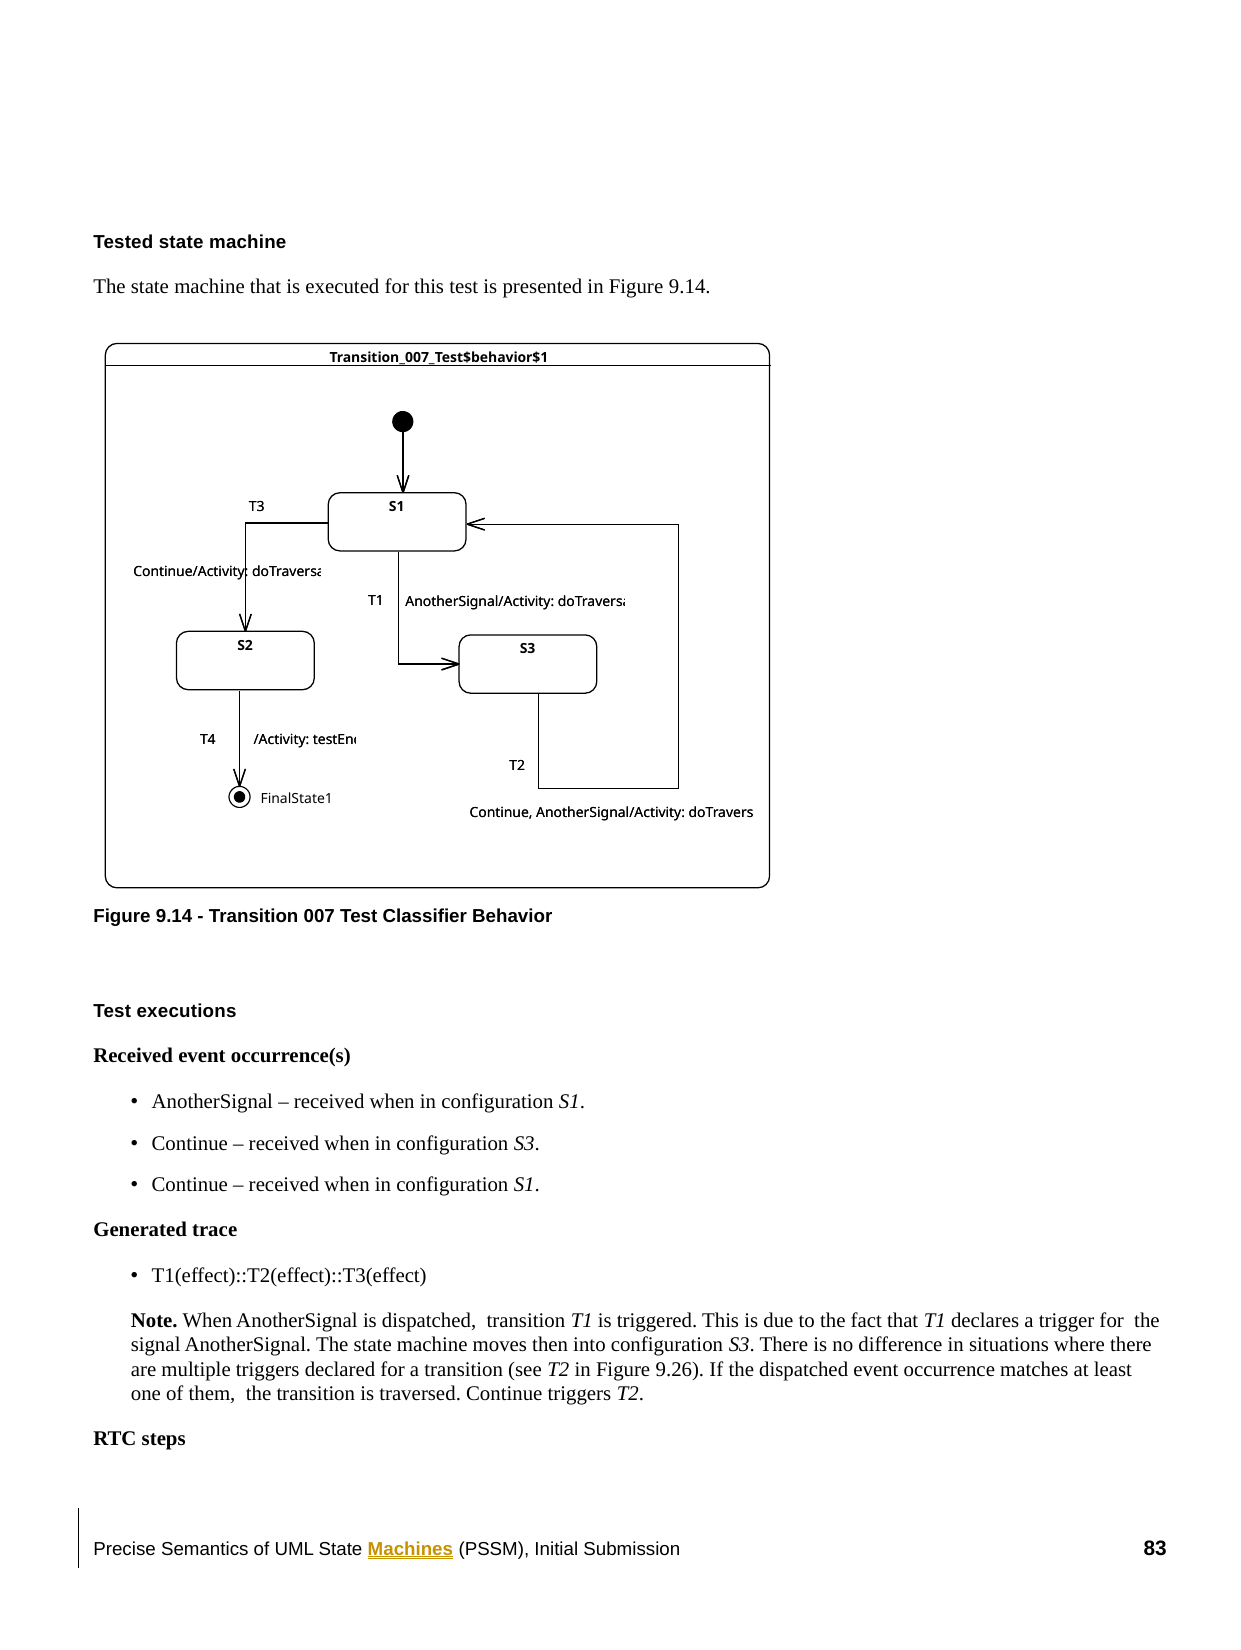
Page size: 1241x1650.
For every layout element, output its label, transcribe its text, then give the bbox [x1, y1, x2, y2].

text RTC steps [93, 1426, 1164, 1450]
text Received event occurrence(s) [93, 1043, 1164, 1067]
text The state machine that is executed for this test is presented in Figure 9.14. [93, 274, 1164, 298]
subtitle Tested state machine [93, 231, 1164, 253]
text Note. When AnotherSignal is dispatched, transition T1 is triggered. This is due to the fact that T1 declares a trigger for the signal AnotherSignal. The state machine moves then into configuration S3. There is no difference in situations where there are multiple triggers declared for a transition (see T2 in Figure 9.26). If the dispatched event occurrence matches at least one of them, the transition is traversed. Continue triggers T2. [131, 1308, 1164, 1404]
subtitle Test executions [93, 1000, 1164, 1022]
list AnotherSignal – received when in configuration S1. [131, 1088, 1164, 1113]
list T1(effect)::T2(effect)::T3(effect) [131, 1262, 1164, 1287]
text Generated trace [93, 1217, 1164, 1241]
list Continue – received when in configuration S1. [131, 1171, 1164, 1196]
list Continue – received when in configuration S3. [131, 1129, 1164, 1154]
text Figure 9.14 - Transition 007 Test Classifier Behavior [93, 331, 879, 926]
